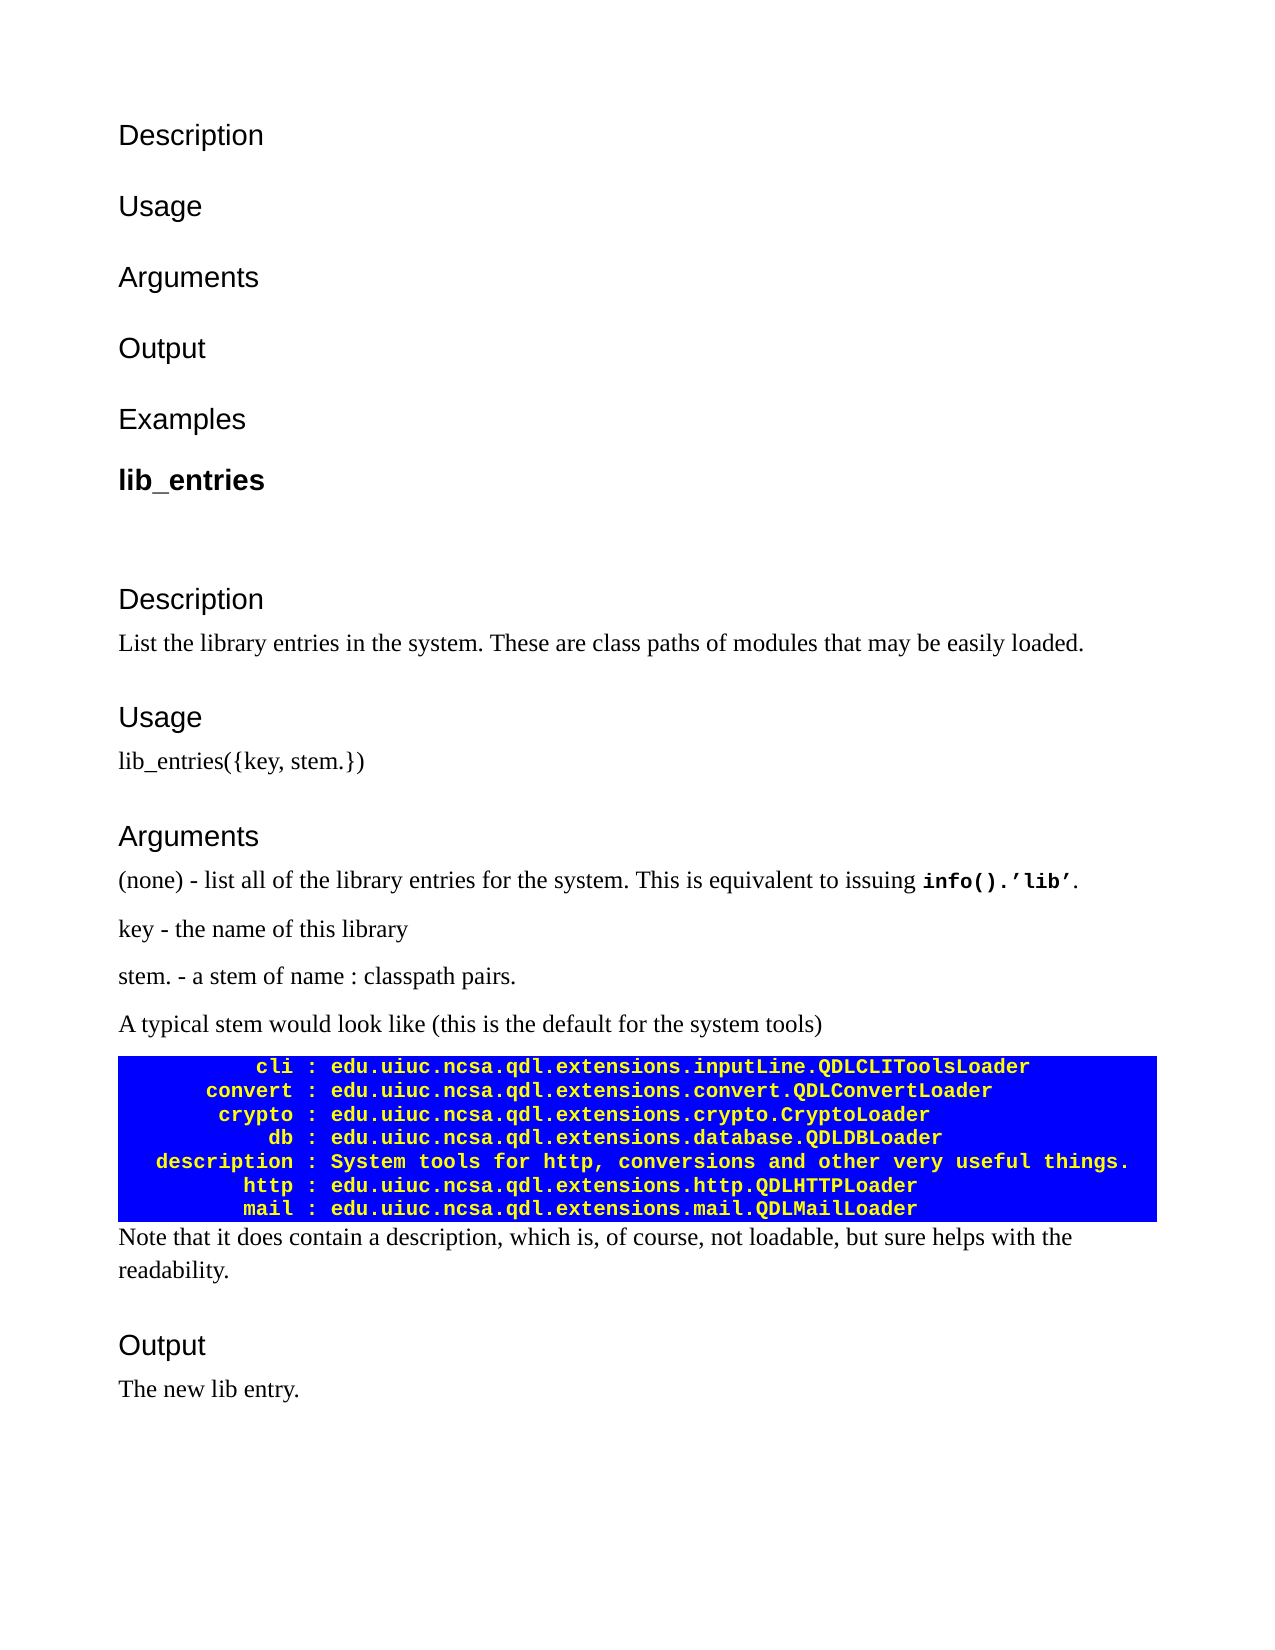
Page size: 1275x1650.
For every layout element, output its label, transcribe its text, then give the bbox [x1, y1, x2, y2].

text crypto : edu.uiuc.ncsa.qdl.extensions.crypto.CryptoLoader [118, 1104, 1157, 1127]
text http : edu.uiuc.ncsa.qdl.extensions.http.QDLHTTPLoader [118, 1175, 1157, 1198]
text (none) - list all of the library entries for the system. This is equivalent to issuing info().’lib’. [118, 865, 1157, 895]
text cli : edu.uiuc.ncsa.qdl.extensions.inputLine.QDLCLIToolsLoader [118, 1056, 1157, 1080]
text The new lib entry. [118, 1374, 1157, 1402]
text lib_entries({key, stem.}) [118, 746, 1157, 775]
text A typical stem would look like (this is the default for the system tools) [118, 1009, 1157, 1038]
text stem. - a stem of name : classpath pairs. [118, 961, 1157, 990]
subtitle Usage [118, 700, 1157, 734]
subtitle Output [118, 1328, 1157, 1361]
subtitle Description [118, 582, 1157, 615]
text Note that it does contain a description, which is, of course, not loadable, but sure helps with the readability. [118, 1222, 1157, 1284]
text convert : edu.uiuc.ncsa.qdl.extensions.convert.QDLConvertLoader [118, 1080, 1157, 1104]
text mail : edu.uiuc.ncsa.qdl.extensions.mail.QDLMailLoader [118, 1198, 1157, 1222]
text key - the name of this library [118, 914, 1157, 942]
text db : edu.uiuc.ncsa.qdl.extensions.database.QDLDBLoader [118, 1127, 1157, 1151]
subtitle Usage [118, 189, 1157, 223]
subtitle Output [118, 331, 1157, 365]
subtitle lib_entries [118, 463, 1157, 497]
subtitle Examples [118, 402, 1157, 436]
text description : System tools for http, conversions and other very useful things. [118, 1151, 1157, 1175]
subtitle Arguments [118, 819, 1157, 853]
subtitle Description [118, 118, 1157, 152]
subtitle Arguments [118, 260, 1157, 294]
text List the library entries in the system. These are class paths of modules that may be easily loaded. [118, 628, 1157, 657]
